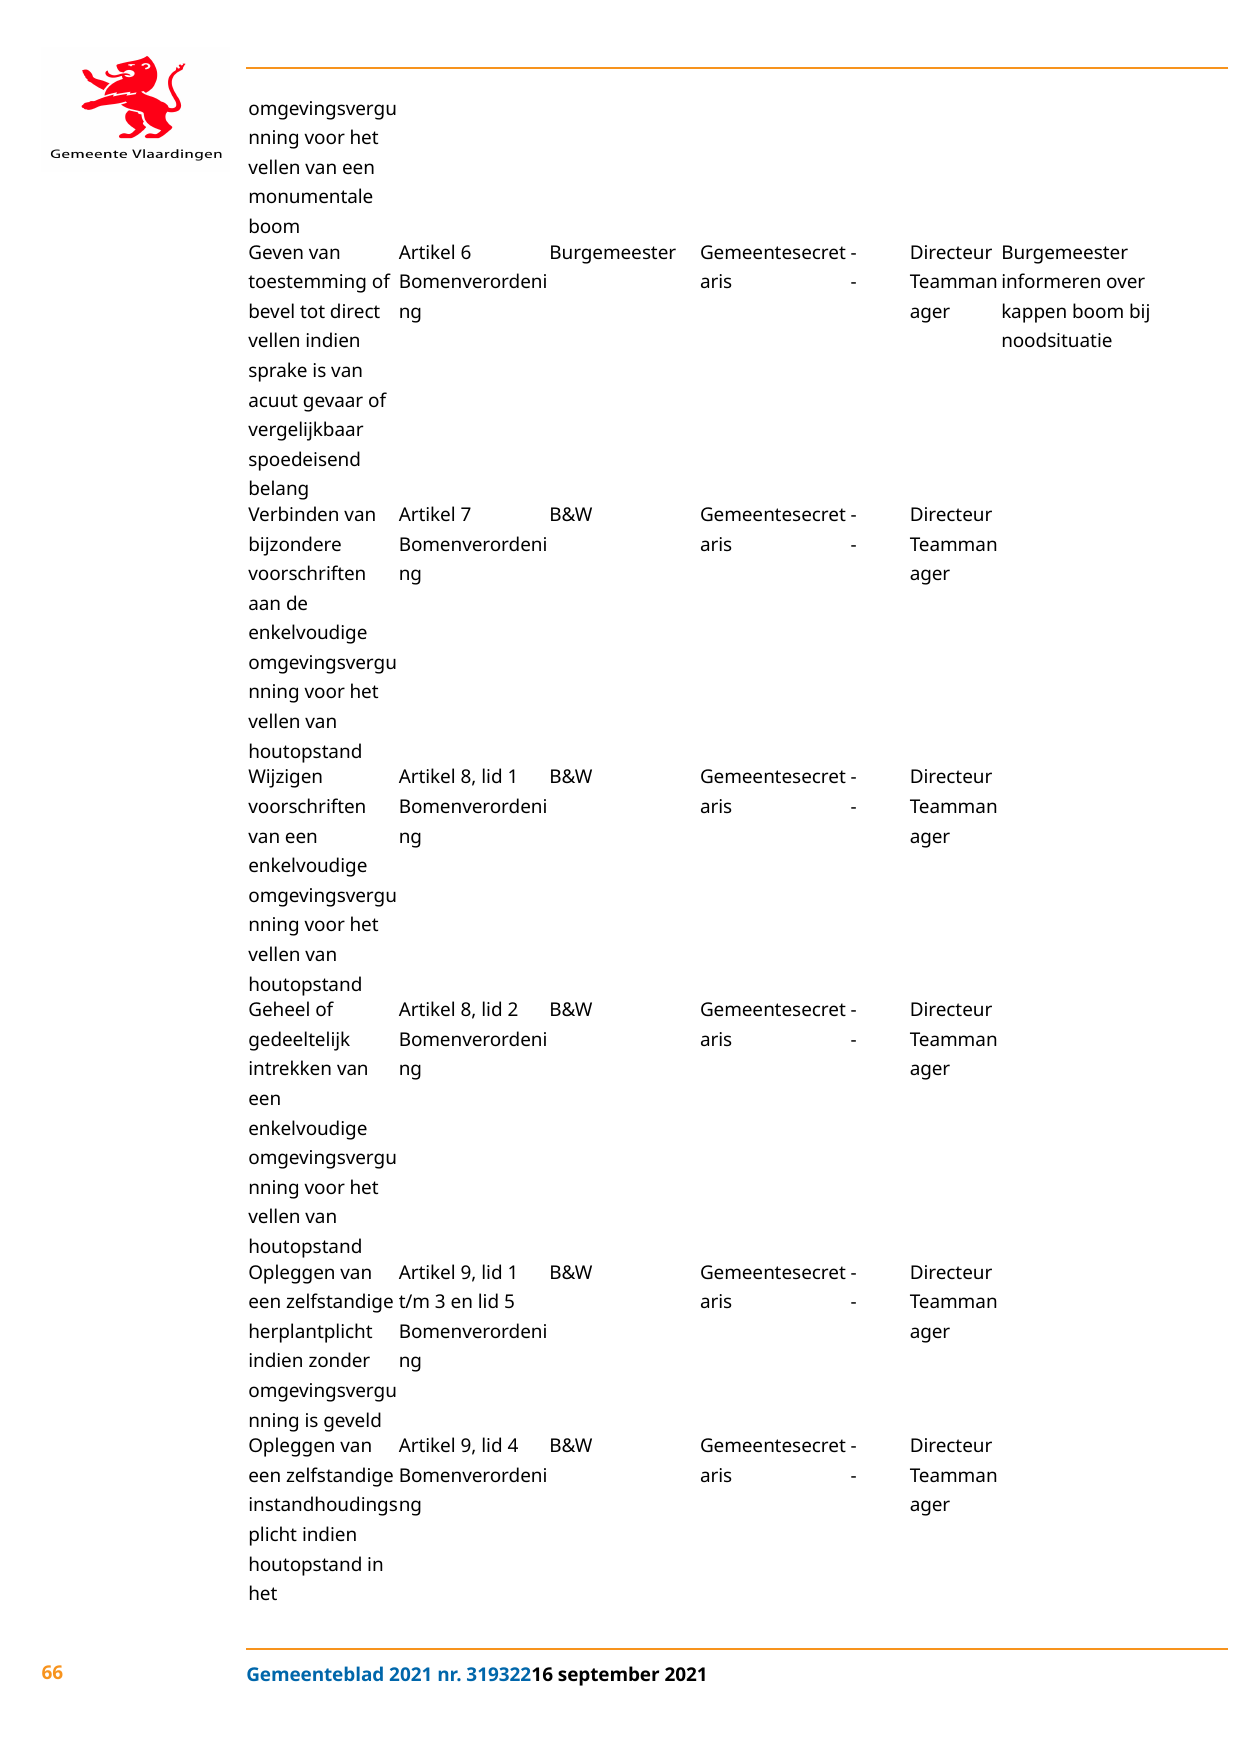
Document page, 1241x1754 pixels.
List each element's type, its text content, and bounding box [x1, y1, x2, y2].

table_cell Artikel 7 Bomenverordening [399, 501, 549, 764]
table_cell Directeur Teammanager [850, 1433, 1001, 1606]
table_cell Verbinden van bijzondere voorschriften aan de enkelvoudige omgevingsvergunning voor het vellen van houtopstand [248, 501, 398, 764]
table_cell Artikel 8, lid 2 Bomenverordening [399, 996, 549, 1259]
table_cell Gemeentesecretaris [700, 996, 850, 1259]
table_cell omgevingsvergunning voor het vellen van een monumentale boom [248, 95, 398, 239]
table_cell [1001, 1433, 1152, 1606]
table_cell Geheel of gedeeltelijk intrekken van een enkelvoudige omgevingsvergunning voor het vellen van houtopstand [248, 996, 398, 1259]
table_cell [399, 95, 549, 239]
table_cell Geven van toestemming of bevel tot direct vellen indien sprake is van acuut gevaar of vergelijkbaar spoedeisend belang [248, 239, 398, 501]
table_cell Artikel 9, lid 4 Bomenverordening [399, 1433, 549, 1606]
table_cell Directeur Teammanager [850, 501, 1001, 764]
table_cell B&W [549, 1259, 700, 1432]
table_cell Gemeentesecretaris [700, 1259, 850, 1432]
table_cell Opleggen van een zelfstandige instandhoudingsplicht indien houtopstand in het [248, 1433, 398, 1606]
picture [41, 47, 231, 172]
table_cell Gemeentesecretaris [700, 1433, 850, 1606]
table_cell [850, 95, 1001, 239]
table_cell B&W [549, 996, 700, 1259]
table_cell Burgemeester informeren over kappen boom bij noodsituatie [1001, 239, 1152, 501]
table_cell [700, 95, 850, 239]
table_cell [1001, 501, 1152, 764]
table_cell Directeur Teammanager [850, 239, 1001, 501]
table_cell Gemeentesecretaris [700, 764, 850, 996]
table_cell [1001, 764, 1152, 996]
table_cell Artikel 6 Bomenverordening [399, 239, 549, 501]
table_cell [1001, 95, 1152, 239]
table_cell Directeur Teammanager [850, 1259, 1001, 1432]
table_cell Gemeentesecretaris [700, 239, 850, 501]
table_cell B&W [549, 501, 700, 764]
table_cell B&W [549, 1433, 700, 1606]
table_cell [1001, 996, 1152, 1259]
table_cell Burgemeester [549, 239, 700, 501]
table_cell Artikel 8, lid 1 Bomenverordening [399, 764, 549, 996]
table_cell Opleggen van een zelfstandige herplantplicht indien zonder omgevingsvergunning is geveld [248, 1259, 398, 1432]
table_cell Wijzigen voorschriften van een enkelvoudige omgevingsvergunning voor het vellen van houtopstand [248, 764, 398, 996]
table_cell Directeur Teammanager [850, 996, 1001, 1259]
table_cell B&W [549, 764, 700, 996]
table_cell [1001, 1259, 1152, 1432]
table_cell Directeur Teammanager [850, 764, 1001, 996]
table_cell Artikel 9, lid 1 t/m 3 en lid 5 Bomenverordening [399, 1259, 549, 1432]
table_cell Gemeentesecretaris [700, 501, 850, 764]
table_cell [549, 95, 700, 239]
